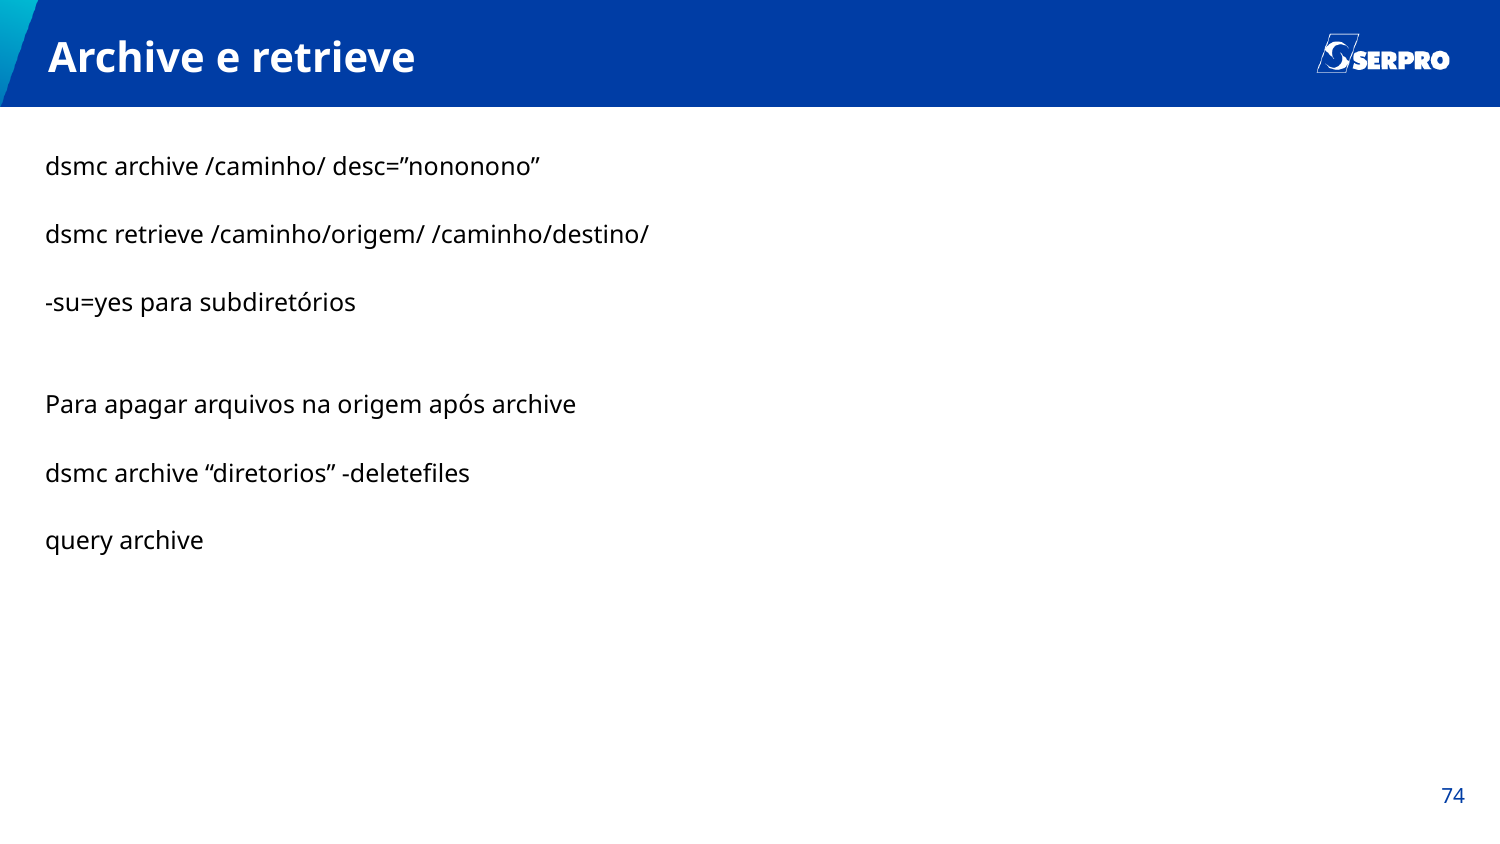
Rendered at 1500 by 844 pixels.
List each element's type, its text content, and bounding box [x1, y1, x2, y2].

picture [0, 0, 1500, 107]
text_box dsmc archive /caminho/ desc=”nononono” dsmc retrieve /caminho/origem/ /caminho/destino/ -su=yes para subdiretórios Para apagar arquivos na origem após archive dsmc archive “diretorios” -deletefiles query archive [30, 141, 886, 661]
title Archive e retrieve [33, 23, 1275, 96]
slide_number [1389, 764, 1480, 830]
